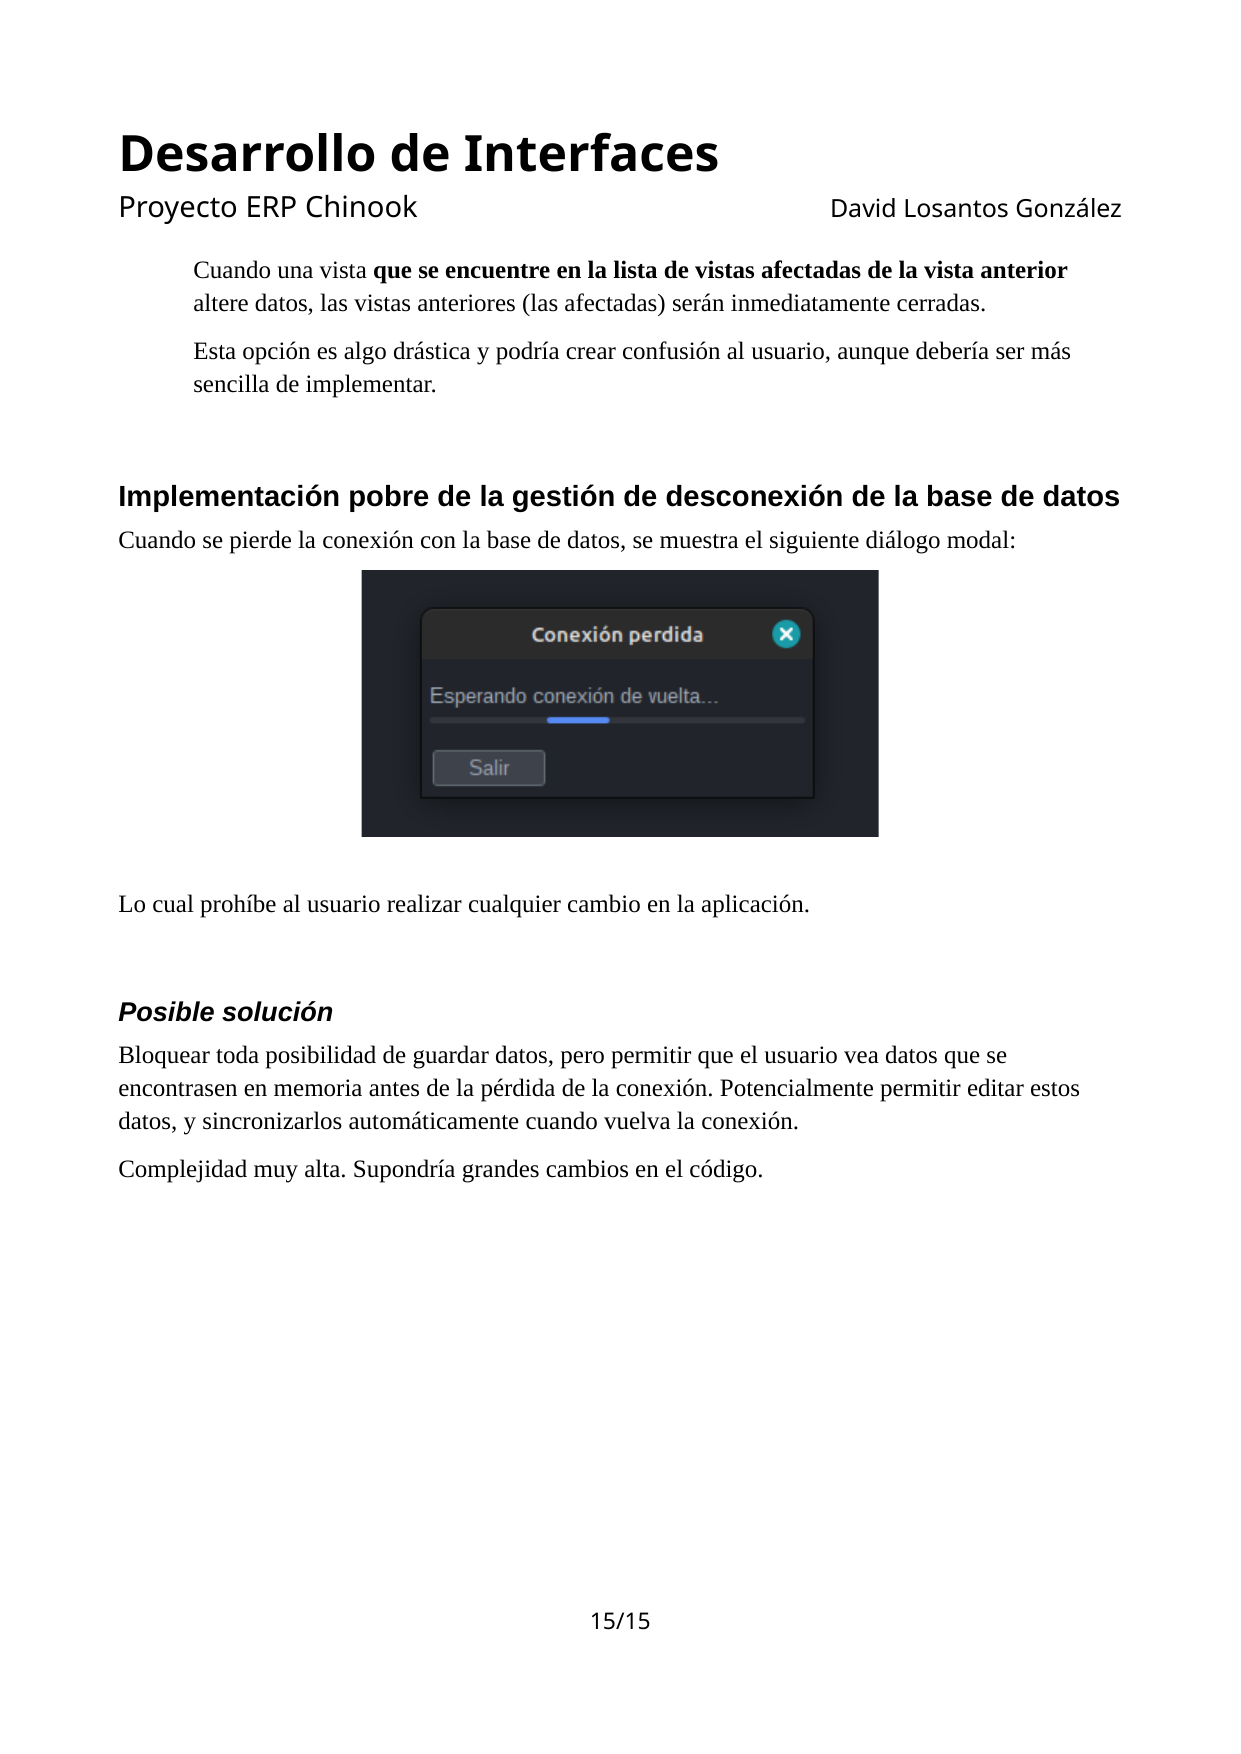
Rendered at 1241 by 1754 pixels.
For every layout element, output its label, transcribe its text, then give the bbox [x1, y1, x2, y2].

text Complejidad muy alta. Supondría grandes cambios en el código. [118, 1154, 1122, 1183]
text Bloquear toda posibilidad de guardar datos, pero permitir que el usuario vea datos que se encontrasen en memoria antes de la pérdida de la conexión. Potencialmente permitir editar estos datos, y sincronizarlos automáticamente cuando vuelva la conexión. [118, 1040, 1122, 1135]
list Esta opción es algo drástica y podría crear confusión al usuario, aunque debería ser más sencilla de implementar. [156, 336, 1122, 398]
subtitle Implementación pobre de la gestión de desconexión de la base de datos [118, 479, 1122, 512]
text Cuando se pierde la conexión con la base de datos, se muestra el siguiente diálogo modal: [118, 525, 1122, 554]
subtitle Posible solución [118, 996, 1122, 1028]
list Cuando una vista que se encuentre en la lista de vistas afectadas de la vista anterior altere datos, las vistas anteriores (las afectadas) serán inmediatamente cerradas. [156, 255, 1122, 317]
text Lo cual prohíbe al usuario realizar cualquier cambio en la aplicación. [118, 889, 1122, 917]
picture [361, 570, 879, 837]
